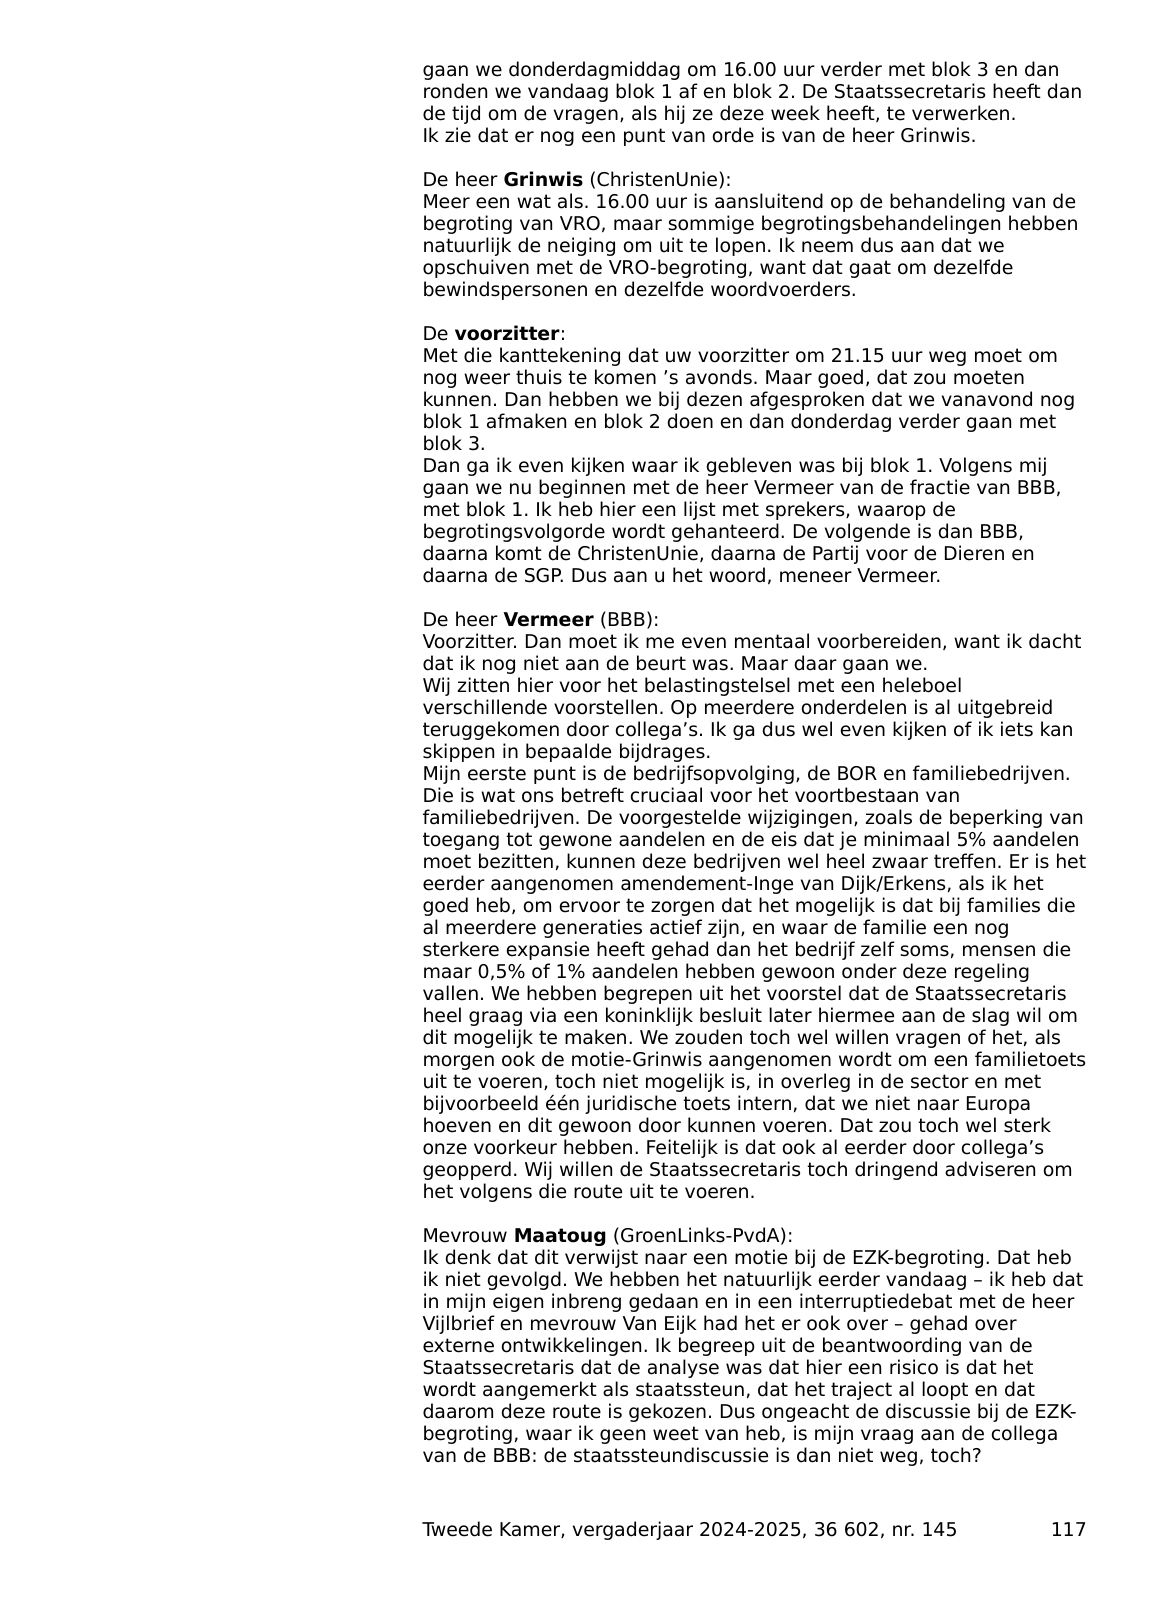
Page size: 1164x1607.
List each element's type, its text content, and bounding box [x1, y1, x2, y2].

text Mevrouw Maatoug (GroenLinks-PvdA): [422, 1225, 1087, 1247]
text Wij zitten hier voor het belastingstelsel met een heleboel verschillende voorstellen. Op meerdere onderdelen is al uitgebreid teruggekomen door collega’s. Ik ga dus wel even kijken of ik iets kan skippen in bepaalde bijdrages. [422, 675, 1087, 763]
text De heer Grinwis (ChristenUnie): [422, 169, 1087, 191]
text Voorzitter. Dan moet ik me even mentaal voorbereiden, want ik dacht dat ik nog niet aan de beurt was. Maar daar gaan we. [422, 631, 1087, 675]
text Ik denk dat dit verwijst naar een motie bij de EZK-begroting. Dat heb ik niet gevolgd. We hebben het natuurlijk eerder vandaag – ik heb dat in mijn eigen inbreng gedaan en in een interruptiedebat met de heer Vijlbrief en mevrouw Van Eijk had het er ook over – gehad over externe ontwikkelingen. Ik begreep uit de beantwoording van de Staatssecretaris dat de analyse was dat hier een risico is dat het wordt aangemerkt als staatssteun, dat het traject al loopt en dat daarom deze route is gekozen. Dus ongeacht de discussie bij de EZK-begroting, waar ik geen weet van heb, is mijn vraag aan de collega van de BBB: de staatssteundiscussie is dan niet weg, toch? [422, 1247, 1087, 1467]
text Ik zie dat er nog een punt van orde is van de heer Grinwis. [422, 125, 1087, 147]
text Dan ga ik even kijken waar ik gebleven was bij blok 1. Volgens mij gaan we nu beginnen met de heer Vermeer van de fractie van BBB, met blok 1. Ik heb hier een lijst met sprekers, waarop de begrotingsvolgorde wordt gehanteerd. De volgende is dan BBB, daarna komt de ChristenUnie, daarna de Partij voor de Dieren en daarna de SGP. Dus aan u het woord, meneer Vermeer. [422, 455, 1087, 587]
text gaan we donderdagmiddag om 16.00 uur verder met blok 3 en dan ronden we vandaag blok 1 af en blok 2. De Staatssecretaris heeft dan de tijd om de vragen, als hij ze deze week heeft, te verwerken. [422, 59, 1087, 125]
text De heer Vermeer (BBB): [422, 609, 1087, 631]
text Meer een wat als. 16.00 uur is aansluitend op de behandeling van de begroting van VRO, maar sommige begrotingsbehandelingen hebben natuurlijk de neiging om uit te lopen. Ik neem dus aan dat we opschuiven met de VRO-begroting, want dat gaat om dezelfde bewindspersonen en dezelfde woordvoerders. [422, 191, 1087, 301]
text Mijn eerste punt is de bedrijfsopvolging, de BOR en familiebedrijven. Die is wat ons betreft cruciaal voor het voortbestaan van familiebedrijven. De voorgestelde wijzigingen, zoals de beperking van toegang tot gewone aandelen en de eis dat je minimaal 5% aandelen moet bezitten, kunnen deze bedrijven wel heel zwaar treffen. Er is het eerder aangenomen amendement-Inge van Dijk/Erkens, als ik het goed heb, om ervoor te zorgen dat het mogelijk is dat bij families die al meerdere generaties actief zijn, en waar de familie een nog sterkere expansie heeft gehad dan het bedrijf zelf soms, mensen die maar 0,5% of 1% aandelen hebben gewoon onder deze regeling vallen. We hebben begrepen uit het voorstel dat de Staatssecretaris heel graag via een koninklijk besluit later hiermee aan de slag wil om dit mogelijk te maken. We zouden toch wel willen vragen of het, als morgen ook de motie-Grinwis aangenomen wordt om een familietoets uit te voeren, toch niet mogelijk is, in overleg in de sector en met bijvoorbeeld één juridische toets intern, dat we niet naar Europa hoeven en dit gewoon door kunnen voeren. Dat zou toch wel sterk onze voorkeur hebben. Feitelijk is dat ook al eerder door collega’s geopperd. Wij willen de Staatssecretaris toch dringend adviseren om het volgens die route uit te voeren. [422, 763, 1087, 1203]
text Met die kanttekening dat uw voorzitter om 21.15 uur weg moet om nog weer thuis te komen ’s avonds. Maar goed, dat zou moeten kunnen. Dan hebben we bij dezen afgesproken dat we vanavond nog blok 1 afmaken en blok 2 doen en dan donderdag verder gaan met blok 3. [422, 345, 1087, 455]
text De voorzitter: [422, 323, 1087, 345]
